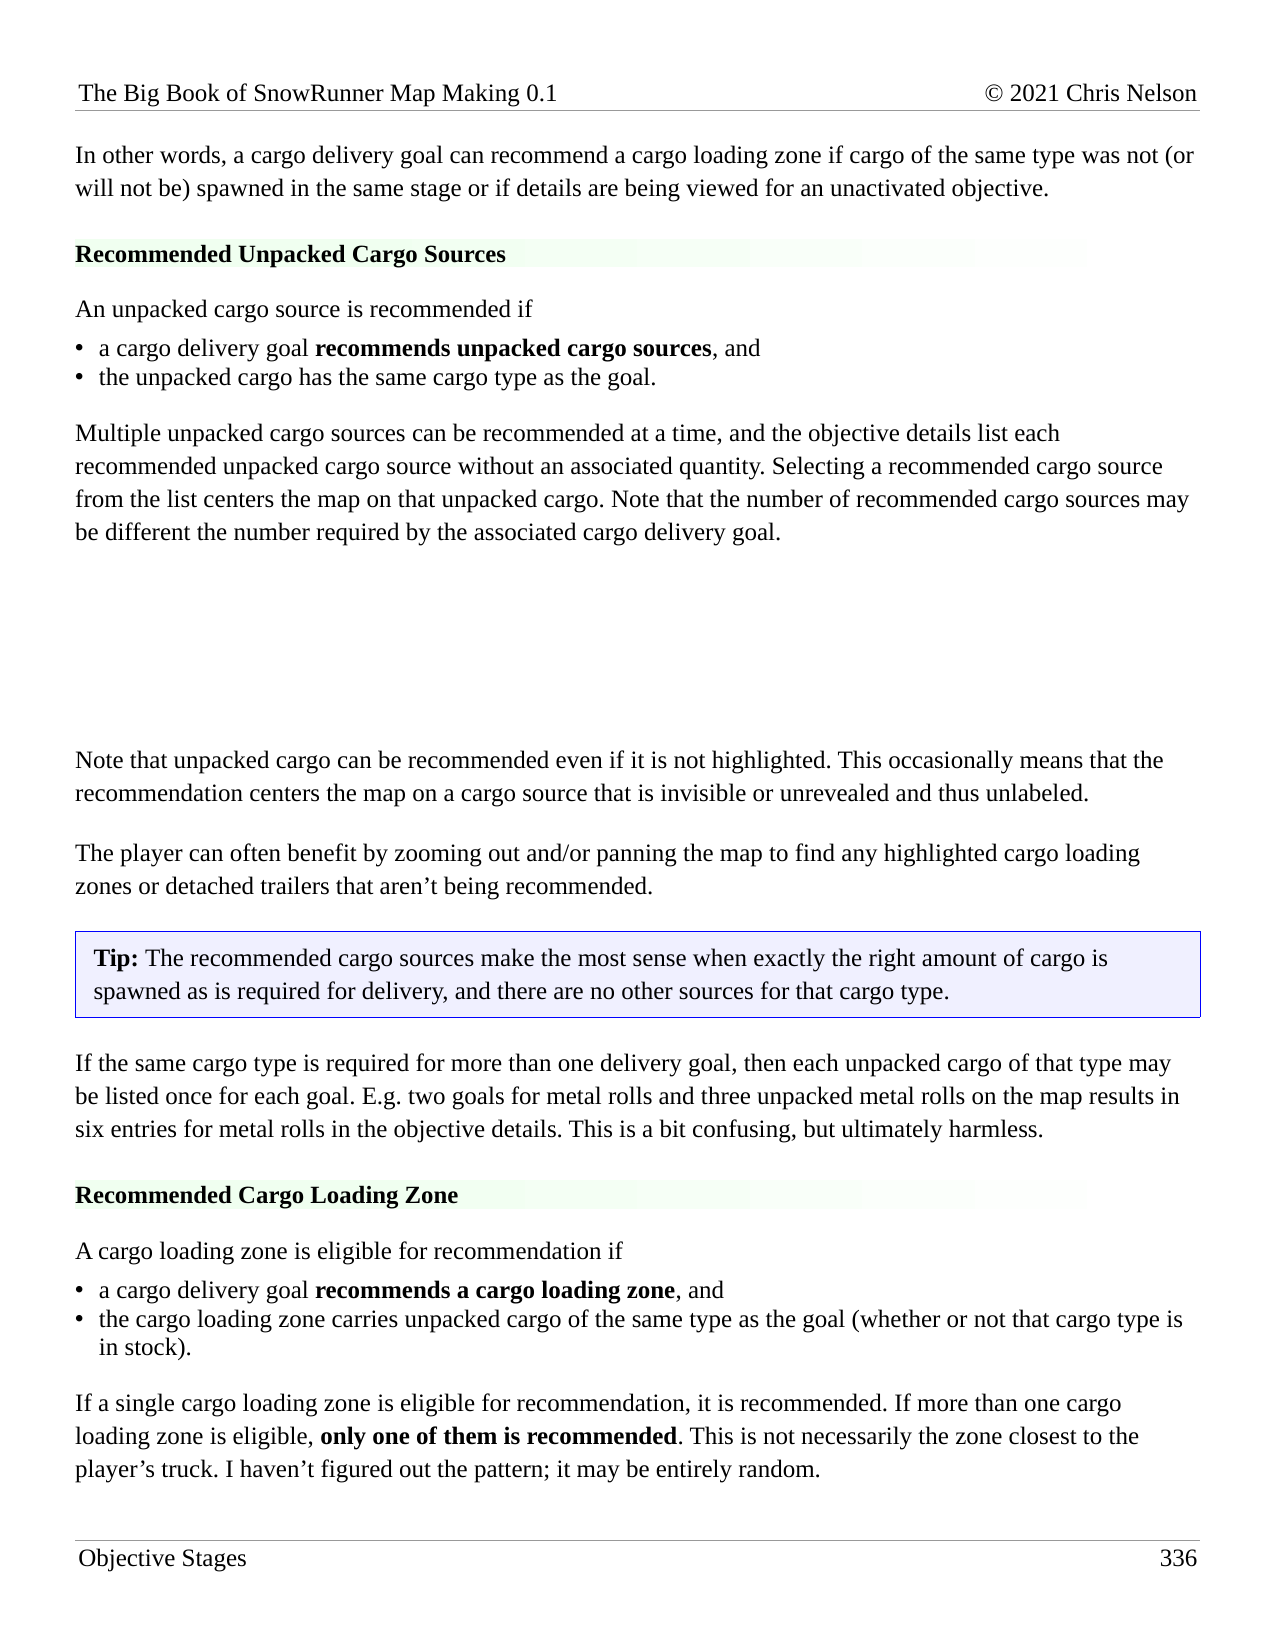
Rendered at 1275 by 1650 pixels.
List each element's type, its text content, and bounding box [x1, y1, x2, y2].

subtitle Recommended Unpacked Cargo Sources [75, 239, 1200, 267]
text Multiple unpacked cargo sources can be recommended at a time, and the objective details list each recommended unpacked cargo source without an associated quantity. Selecting a recommended cargo source from the list centers the map on that unpacked cargo. Note that the number of recommended cargo sources may be different the number required by the associated cargo delivery goal. [75, 418, 1200, 546]
text The player can often benefit by zooming out and/or panning the map to find any highlighted cargo loading zones or detached trailers that aren’t being recommended. [75, 838, 1200, 899]
list the cargo loading zone carries unpacked cargo of the same type as the goal (whether or not that cargo type is in stock). [75, 1304, 1200, 1361]
list a cargo delivery goal recommends a cargo loading zone, and [75, 1275, 1200, 1304]
text In other words, a cargo delivery goal can recommend a cargo loading zone if cargo of the same type was not (or will not be) spawned in the same stage or if details are being viewed for an unactivated objective. [75, 140, 1200, 202]
list The recommended cargo sources make the most sense when exactly the right amount of cargo is spawned as is required for delivery, and there are no other sources for that cargo type. [76, 932, 1200, 1017]
subtitle An unpacked cargo source is recommended if [75, 294, 1200, 323]
subtitle Recommended Cargo Loading Zone [75, 1180, 1200, 1209]
text Note that unpacked cargo can be recommended even if it is not highlighted. This occasionally means that the recommendation centers the map on a cargo source that is invisible or unrevealed and thus unlabeled. [75, 745, 1200, 806]
text If the same cargo type is required for more than one delivery goal, then each unpacked cargo of that type may be listed once for each goal. E.g. two goals for metal rolls and three unpacked metal rolls on the map results in six entries for metal rolls in the objective details. This is a bit confusing, but ultimately harmless. [75, 1048, 1200, 1143]
subtitle A cargo loading zone is eligible for recommendation if [75, 1236, 1200, 1265]
list the unpacked cargo has the same cargo type as the goal. [75, 362, 1200, 391]
text If a single cargo loading zone is eligible for recommendation, it is recommended. If more than one cargo loading zone is eligible, only one of them is recommended. This is not necessarily the zone closest to the player’s truck. I haven’t figured out the pattern; it may be entirely random. [75, 1388, 1200, 1483]
list a cargo delivery goal recommends unpacked cargo sources, and [75, 333, 1200, 362]
